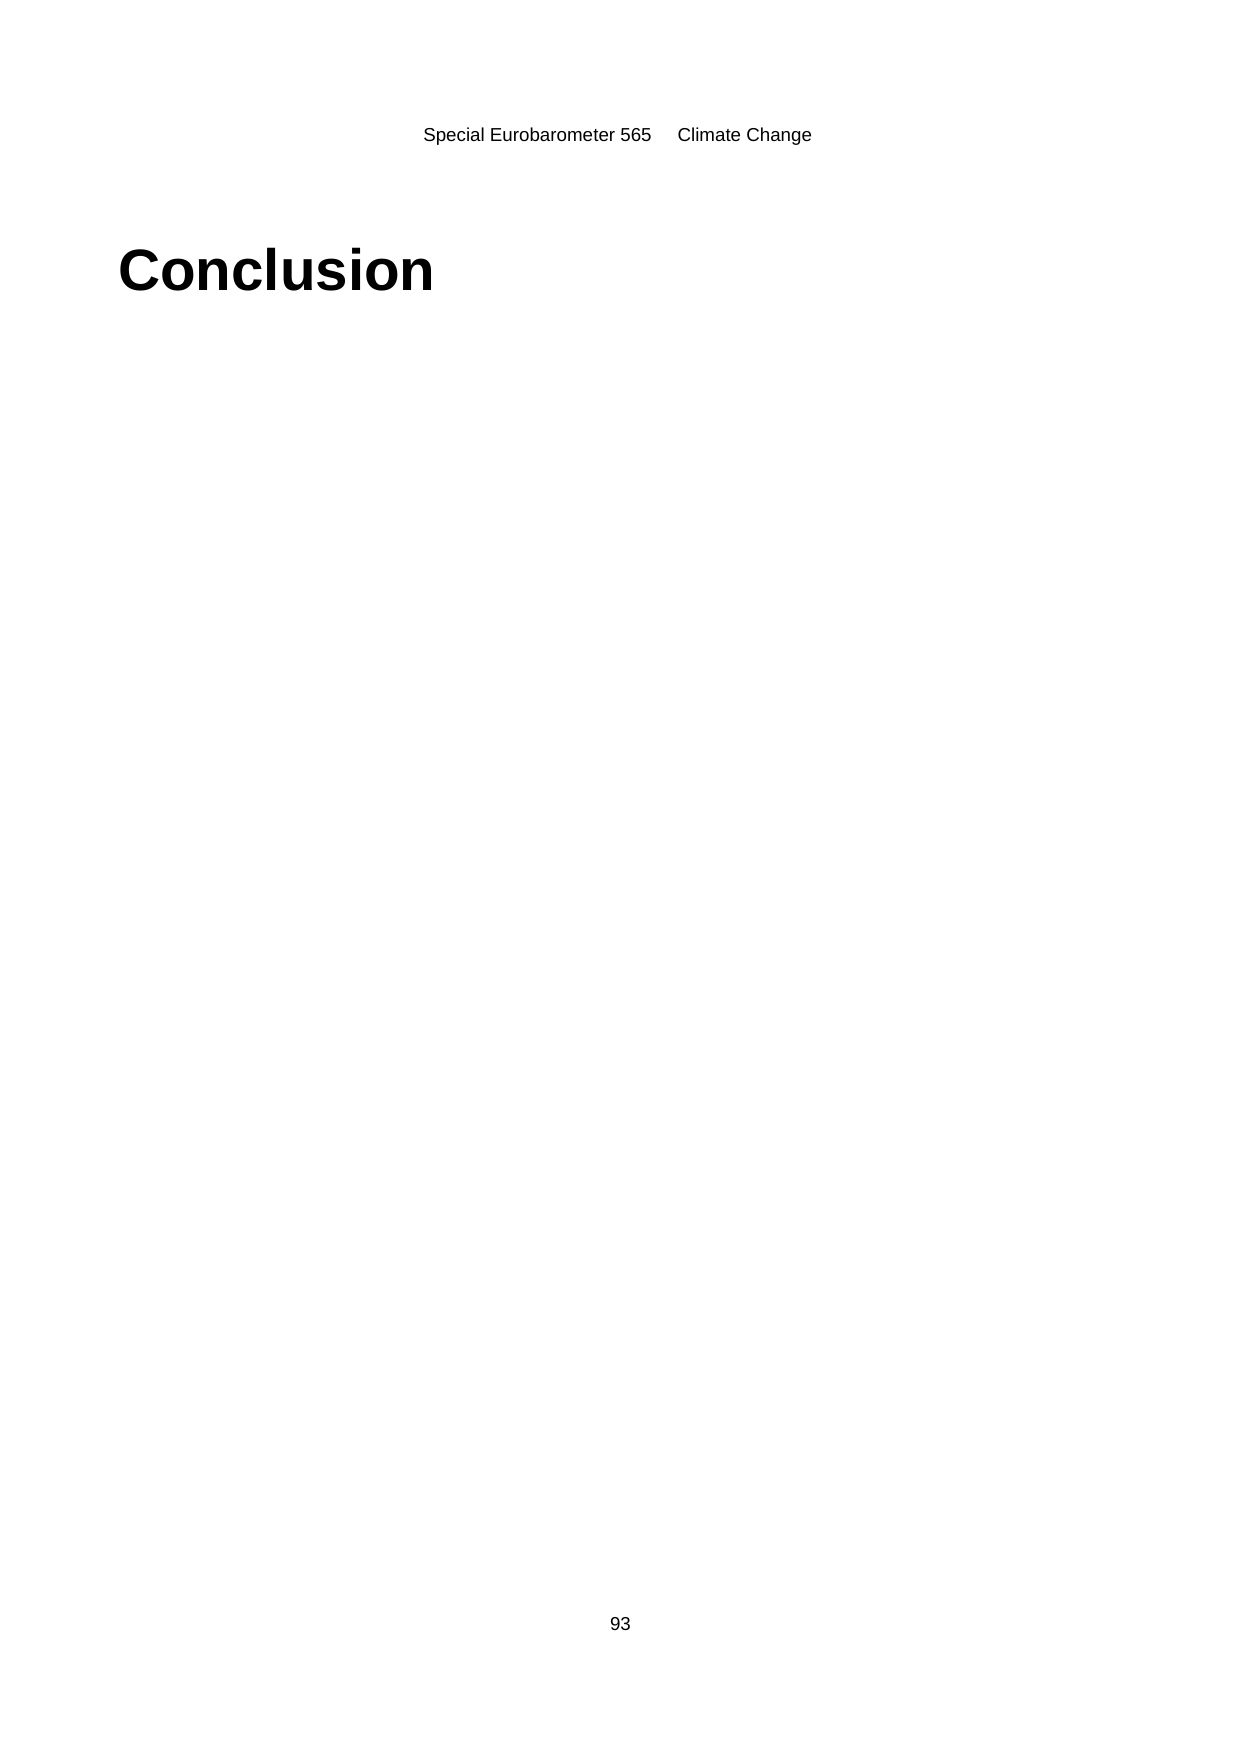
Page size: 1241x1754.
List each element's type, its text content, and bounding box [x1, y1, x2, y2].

subtitle Conclusion [118, 236, 1122, 303]
